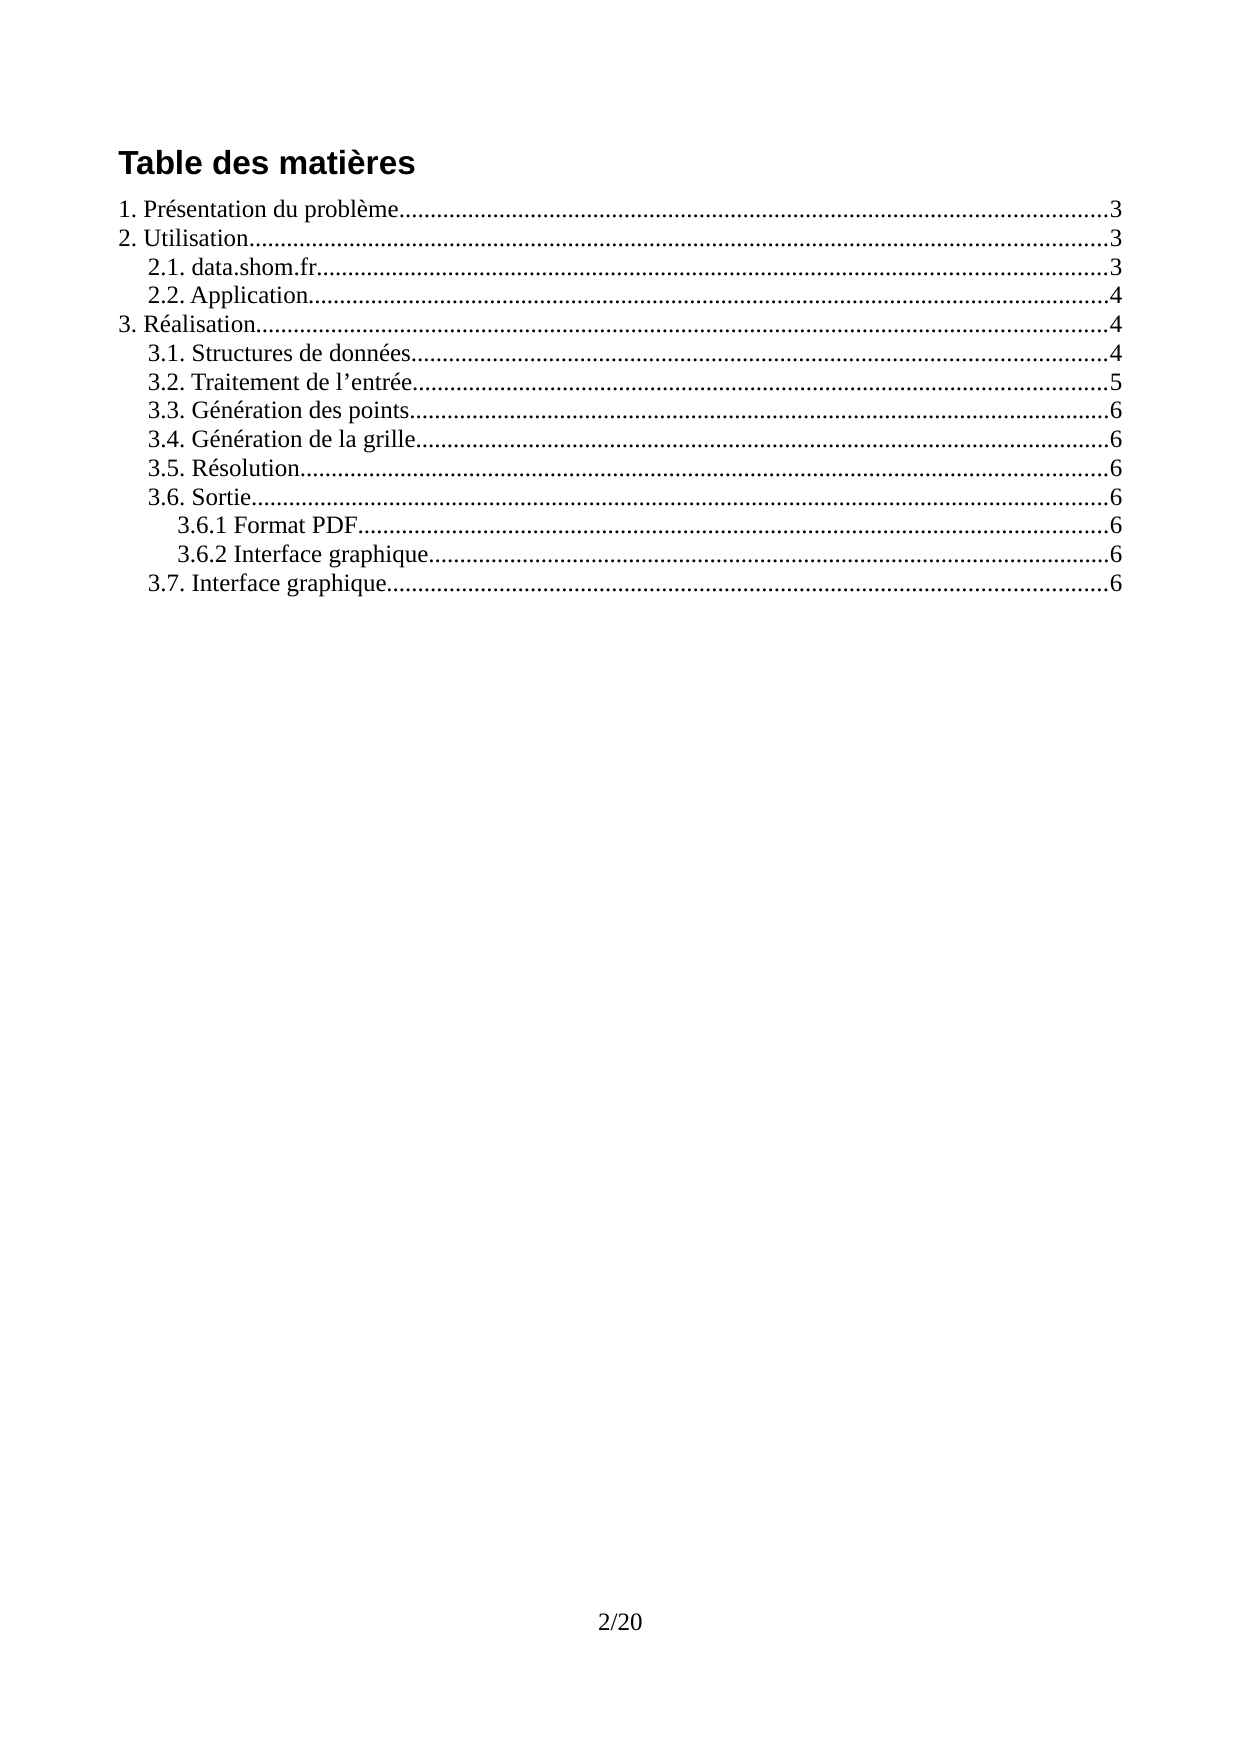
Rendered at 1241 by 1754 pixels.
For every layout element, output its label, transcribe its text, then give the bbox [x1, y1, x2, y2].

text 3.6.2 Interface graphique 6 [177, 539, 1122, 568]
text 2.1. data.shom.fr 3 [148, 252, 1122, 280]
text 3.4. Génération de la grille 6 [148, 424, 1122, 453]
text 2.2. Application 4 [148, 280, 1122, 309]
text 3.3. Génération des points 6 [148, 395, 1122, 424]
text 3.1. Structures de données 4 [148, 338, 1122, 367]
text 3.7. Interface graphique 6 [148, 568, 1122, 597]
subtitle Table des matières [118, 143, 1122, 182]
text 3. Réalisation 4 [118, 309, 1122, 338]
text 1. Présentation du problème 3 [118, 194, 1122, 223]
text 3.2. Traitement de l’entrée 5 [148, 367, 1122, 395]
text 2. Utilisation 3 [118, 223, 1122, 252]
text 3.5. Résolution 6 [148, 453, 1122, 482]
text 3.6.1 Format PDF 6 [177, 510, 1122, 539]
text 3.6. Sortie 6 [148, 482, 1122, 510]
